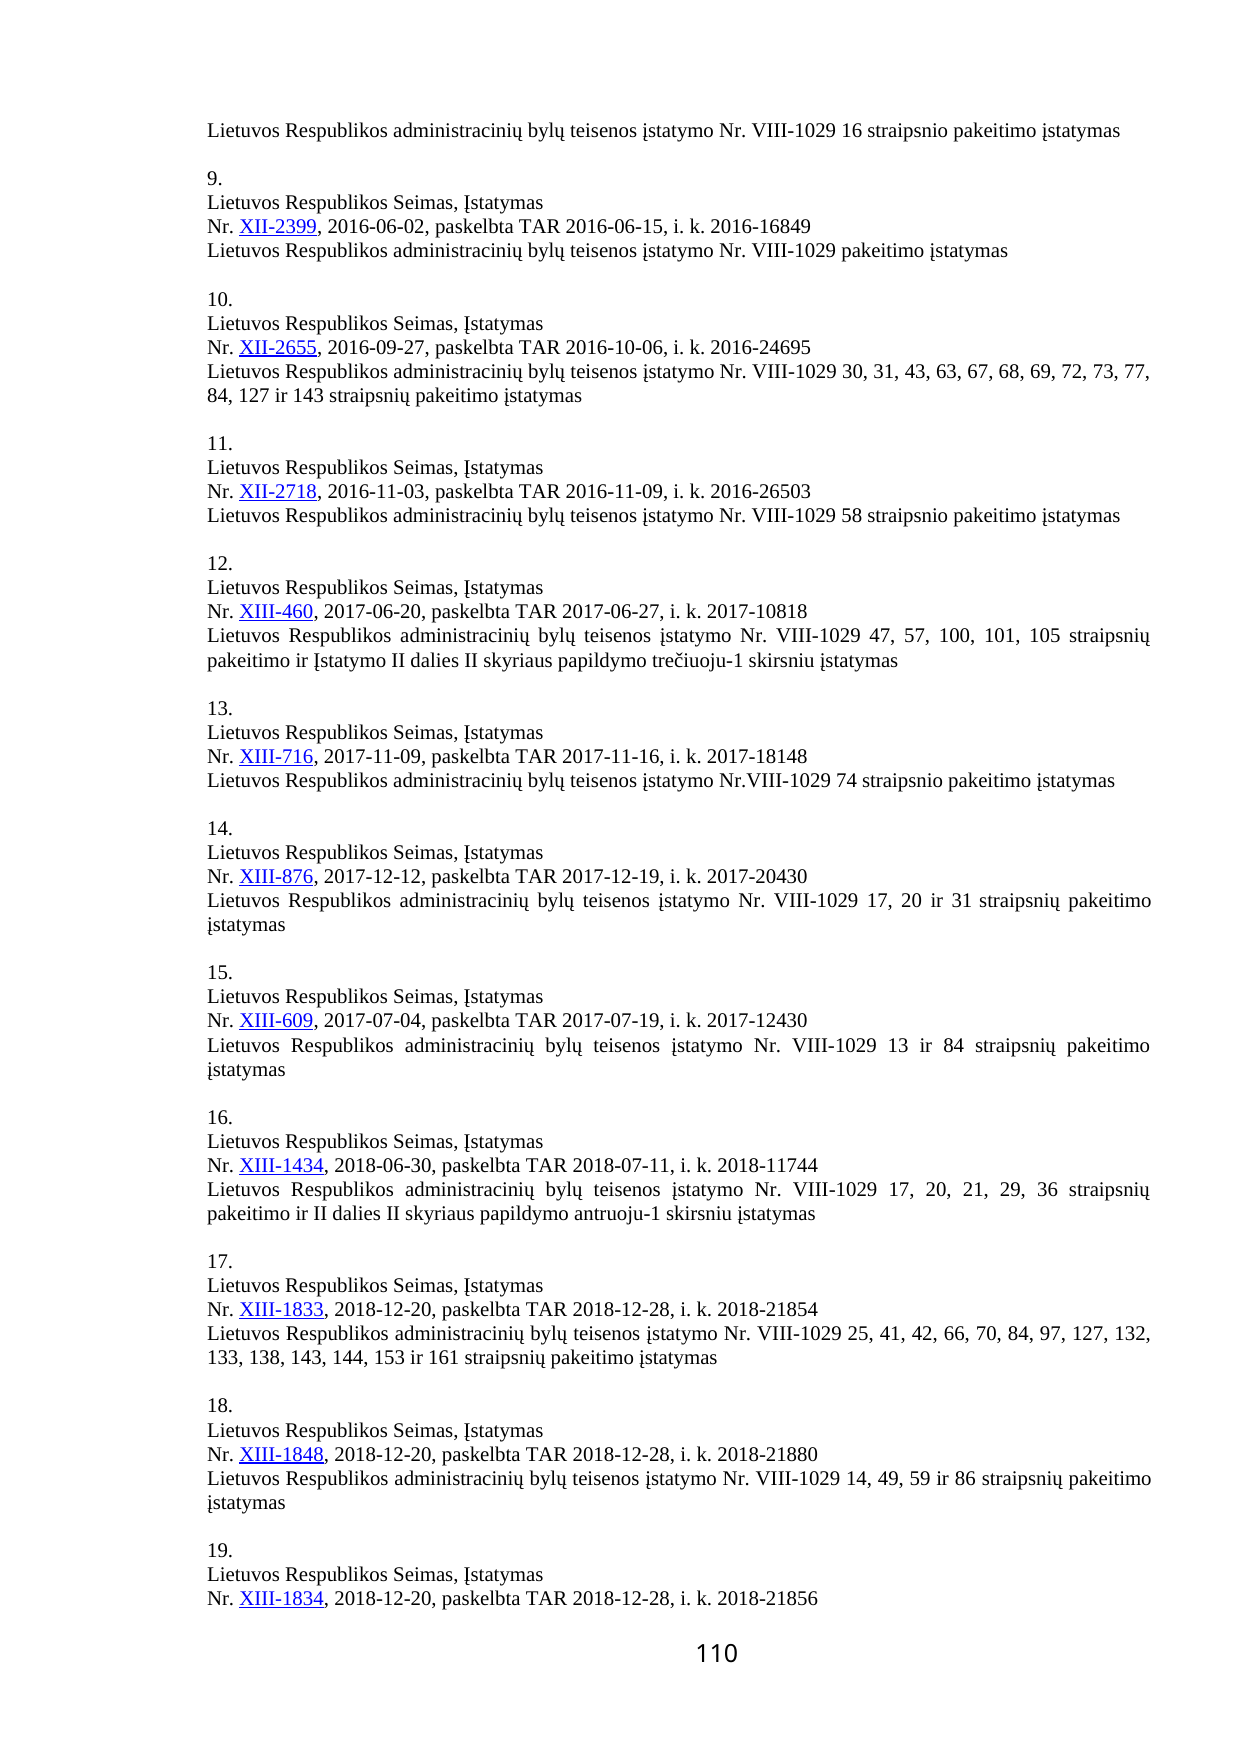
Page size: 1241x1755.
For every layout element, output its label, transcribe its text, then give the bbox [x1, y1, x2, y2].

text Nr. XIII-1833, 2018-12-20, paskelbta TAR 2018-12-28, i. k. 2018-21854 [207, 1297, 1152, 1321]
text Lietuvos Respublikos Seimas, Įstatymas [207, 840, 1152, 864]
text Nr. XIII-876, 2017-12-12, paskelbta TAR 2017-12-19, i. k. 2017-20430 [207, 864, 1152, 888]
text Lietuvos Respublikos Seimas, Įstatymas [207, 720, 1152, 744]
text Nr. XII-2399, 2016-06-02, paskelbta TAR 2016-06-15, i. k. 2016-16849 [207, 214, 1152, 238]
text Lietuvos Respublikos administracinių bylų teisenos įstatymo Nr. VIII-1029 30, 31, 43, 63, 67, 68, 69, 72, 73, 77, 84, 127 ir 143 straipsnių pakeitimo įstatymas [207, 359, 1152, 407]
text Lietuvos Respublikos administracinių bylų teisenos įstatymo Nr. VIII-1029 47, 57, 100, 101, 105 straipsnių pakeitimo ir Įstatymo II dalies II skyriaus papildymo trečiuoju-1 skirsniu įstatymas [207, 623, 1152, 672]
text 10. [207, 287, 1152, 311]
text Lietuvos Respublikos administracinių bylų teisenos įstatymo Nr. VIII-1029 58 straipsnio pakeitimo įstatymas [207, 503, 1152, 527]
text Lietuvos Respublikos administracinių bylų teisenos įstatymo Nr.VIII-1029 74 straipsnio pakeitimo įstatymas [207, 768, 1152, 792]
text Lietuvos Respublikos administracinių bylų teisenos įstatymo Nr. VIII-1029 pakeitimo įstatymas [207, 238, 1152, 262]
text Nr. XIII-1434, 2018-06-30, paskelbta TAR 2018-07-11, i. k. 2018-11744 [207, 1153, 1152, 1177]
text 13. [207, 696, 1152, 720]
text Lietuvos Respublikos Seimas, Įstatymas [207, 455, 1152, 479]
text Lietuvos Respublikos Seimas, Įstatymas [207, 1129, 1152, 1153]
text Lietuvos Respublikos Seimas, Įstatymas [207, 1562, 1152, 1586]
text Lietuvos Respublikos administracinių bylų teisenos įstatymo Nr. VIII-1029 16 straipsnio pakeitimo įstatymas [207, 118, 1152, 142]
text Lietuvos Respublikos Seimas, Įstatymas [207, 1417, 1152, 1442]
text Lietuvos Respublikos administracinių bylų teisenos įstatymo Nr. VIII-1029 17, 20, 21, 29, 36 straipsnių pakeitimo ir II dalies II skyriaus papildymo antruoju-1 skirsniu įstatymas [207, 1177, 1152, 1225]
text 16. [207, 1105, 1152, 1129]
text 12. [207, 551, 1152, 575]
text Lietuvos Respublikos Seimas, Įstatymas [207, 311, 1152, 335]
text Lietuvos Respublikos administracinių bylų teisenos įstatymo Nr. VIII-1029 13 ir 84 straipsnių pakeitimo įstatymas [207, 1032, 1152, 1081]
text 19. [207, 1538, 1152, 1562]
text Lietuvos Respublikos Seimas, Įstatymas [207, 984, 1152, 1008]
text 11. [207, 431, 1152, 455]
text Lietuvos Respublikos administracinių bylų teisenos įstatymo Nr. VIII-1029 17, 20 ir 31 straipsnių pakeitimo įstatymas [207, 888, 1152, 936]
text Nr. XIII-1834, 2018-12-20, paskelbta TAR 2018-12-28, i. k. 2018-21856 [207, 1586, 1152, 1610]
text 14. [207, 816, 1152, 840]
text Lietuvos Respublikos administracinių bylų teisenos įstatymo Nr. VIII-1029 14, 49, 59 ir 86 straipsnių pakeitimo įstatymas [207, 1466, 1152, 1514]
text 9. [207, 166, 1152, 190]
text Nr. XIII-460, 2017-06-20, paskelbta TAR 2017-06-27, i. k. 2017-10818 [207, 599, 1152, 623]
text Nr. XIII-1848, 2018-12-20, paskelbta TAR 2018-12-28, i. k. 2018-21880 [207, 1442, 1152, 1466]
text Nr. XII-2655, 2016-09-27, paskelbta TAR 2016-10-06, i. k. 2016-24695 [207, 335, 1152, 359]
text Nr. XII-2718, 2016-11-03, paskelbta TAR 2016-11-09, i. k. 2016-26503 [207, 479, 1152, 503]
text Lietuvos Respublikos Seimas, Įstatymas [207, 1273, 1152, 1297]
text Nr. XIII-609, 2017-07-04, paskelbta TAR 2017-07-19, i. k. 2017-12430 [207, 1008, 1152, 1032]
text Lietuvos Respublikos Seimas, Įstatymas [207, 575, 1152, 599]
text Lietuvos Respublikos Seimas, Įstatymas [207, 190, 1152, 214]
text Nr. XIII-716, 2017-11-09, paskelbta TAR 2017-11-16, i. k. 2017-18148 [207, 744, 1152, 768]
text 15. [207, 960, 1152, 984]
text 17. [207, 1249, 1152, 1273]
text Lietuvos Respublikos administracinių bylų teisenos įstatymo Nr. VIII-1029 25, 41, 42, 66, 70, 84, 97, 127, 132, 133, 138, 143, 144, 153 ir 161 straipsnių pakeitimo įstatymas [207, 1321, 1152, 1369]
text 18. [207, 1393, 1152, 1417]
